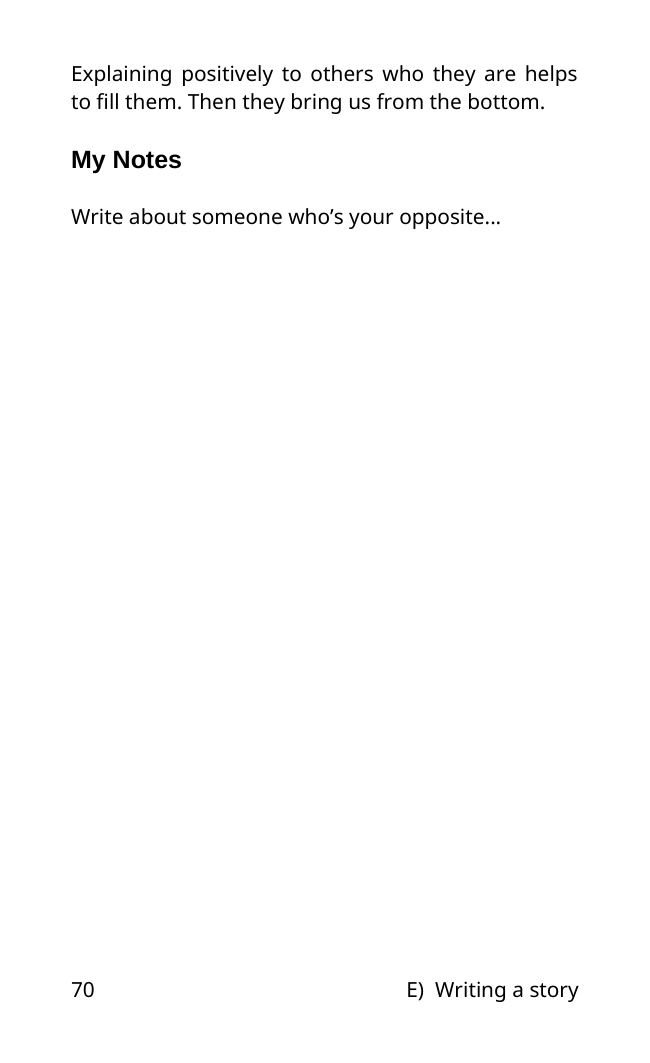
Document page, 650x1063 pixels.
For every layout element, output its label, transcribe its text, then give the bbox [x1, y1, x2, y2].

text Write about someone who’s your opposite... [71, 202, 579, 230]
text Explaining positively to others who they are helps to fill them. Then they bring us from the bottom. [71, 59, 579, 116]
subtitle My Notes [71, 145, 579, 173]
